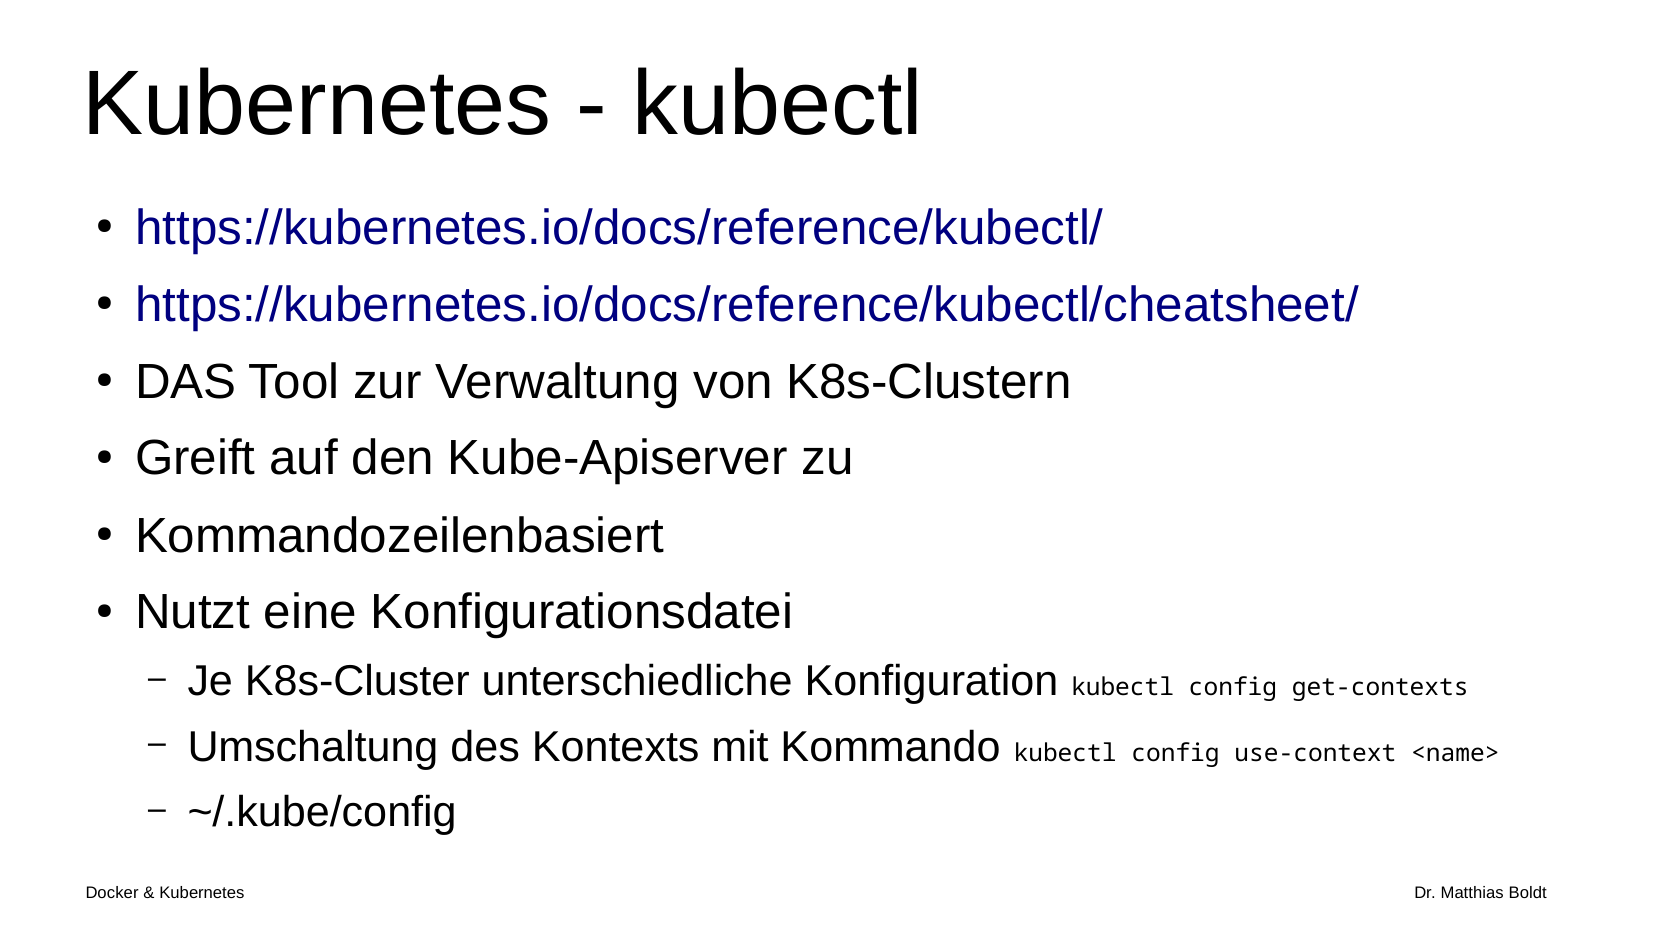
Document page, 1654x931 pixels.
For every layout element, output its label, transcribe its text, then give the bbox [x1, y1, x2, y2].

list https://kubernetes.io/docs/reference/kubectl/ https://kubernetes.io/docs/reference/kubectl/cheatsheet/ DAS Tool zur Verwaltung von K8s-Clustern Greift auf den Kube-Apiserver zu Kommandozeilenbasiert Nutzt eine Konfigurationsdatei Je K8s-Cluster unterschiedliche Konfiguration kubectl config get-contexts Umschaltung des Kontexts mit Kommando kubectl config use-context <name> ~/.kube/config [82, 199, 1571, 851]
title Kubernetes - kubectl [82, 25, 1571, 181]
text_box Docker & Kubernetes Dr. Matthias Boldt [70, 875, 1563, 910]
